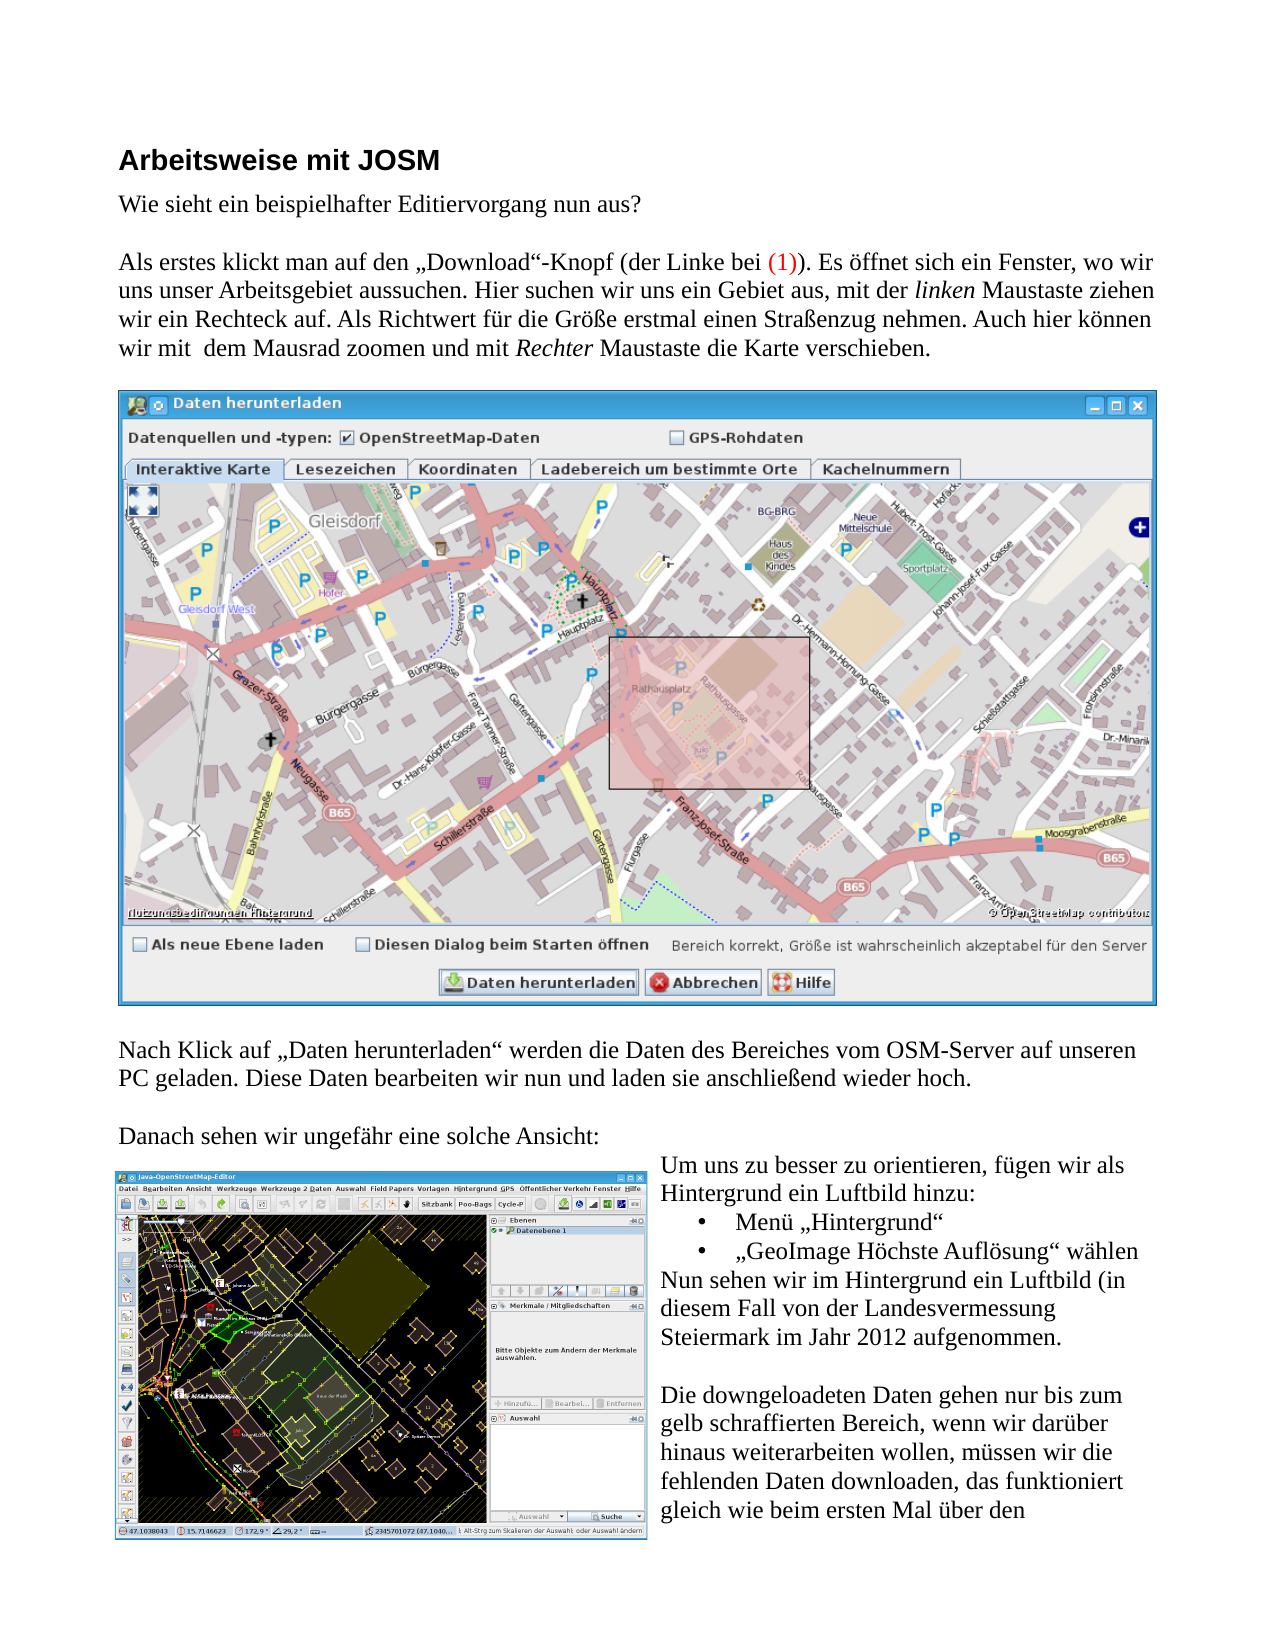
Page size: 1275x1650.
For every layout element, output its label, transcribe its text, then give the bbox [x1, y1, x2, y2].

text Danach sehen wir ungefähr eine solche Ansicht: [118, 1121, 1157, 1150]
text Um uns zu besser zu orientieren, fügen wir als Hintergrund ein Luftbild hinzu: [118, 1150, 1157, 1207]
picture [114, 1171, 648, 1540]
text Nach Klick auf „Daten herunterladen“ werden die Daten des Bereiches vom OSM-Server auf unseren PC geladen. Diese Daten bearbeiten wir nun und laden sie anschließend wieder hoch. [118, 1035, 1157, 1092]
picture [118, 390, 1157, 1006]
text Wie sieht ein beispielhafter Editiervorgang nun aus? [118, 189, 1157, 218]
text gelb schraffierten Bereich, wenn wir darüber hinaus weiterarbeiten wollen, müssen wir die fehlenden Daten downloaden, das funktioniert gleich wie beim ersten Mal über den [648, 1408, 1157, 1523]
list „GeoImage Höchste Auflösung“ wählen [648, 1236, 1157, 1265]
text Nun sehen wir im Hintergrund ein Luftbild (in diesem Fall von der Landesvermessung Steiermark im Jahr 2012 aufgenommen. [648, 1265, 1157, 1351]
subtitle Arbeitsweise mit JOSM [118, 143, 1157, 177]
list Menü „Hintergrund“ [648, 1207, 1157, 1236]
text Die downgeloadeten Daten gehen nur bis zum [648, 1380, 1157, 1408]
text Als erstes klickt man auf den „Download“-Knopf (der Linke bei (1)). Es öffnet sich ein Fenster, wo wir uns unser Arbeitsgebiet aussuchen. Hier suchen wir uns ein Gebiet aus, mit der linken Maustaste ziehen wir ein Rechteck auf. Als Richtwert für die Größe erstmal einen Straßenzug nehmen. Auch hier können wir mit dem Mausrad zoomen und mit Rechter Maustaste die Karte verschieben. [118, 247, 1157, 362]
